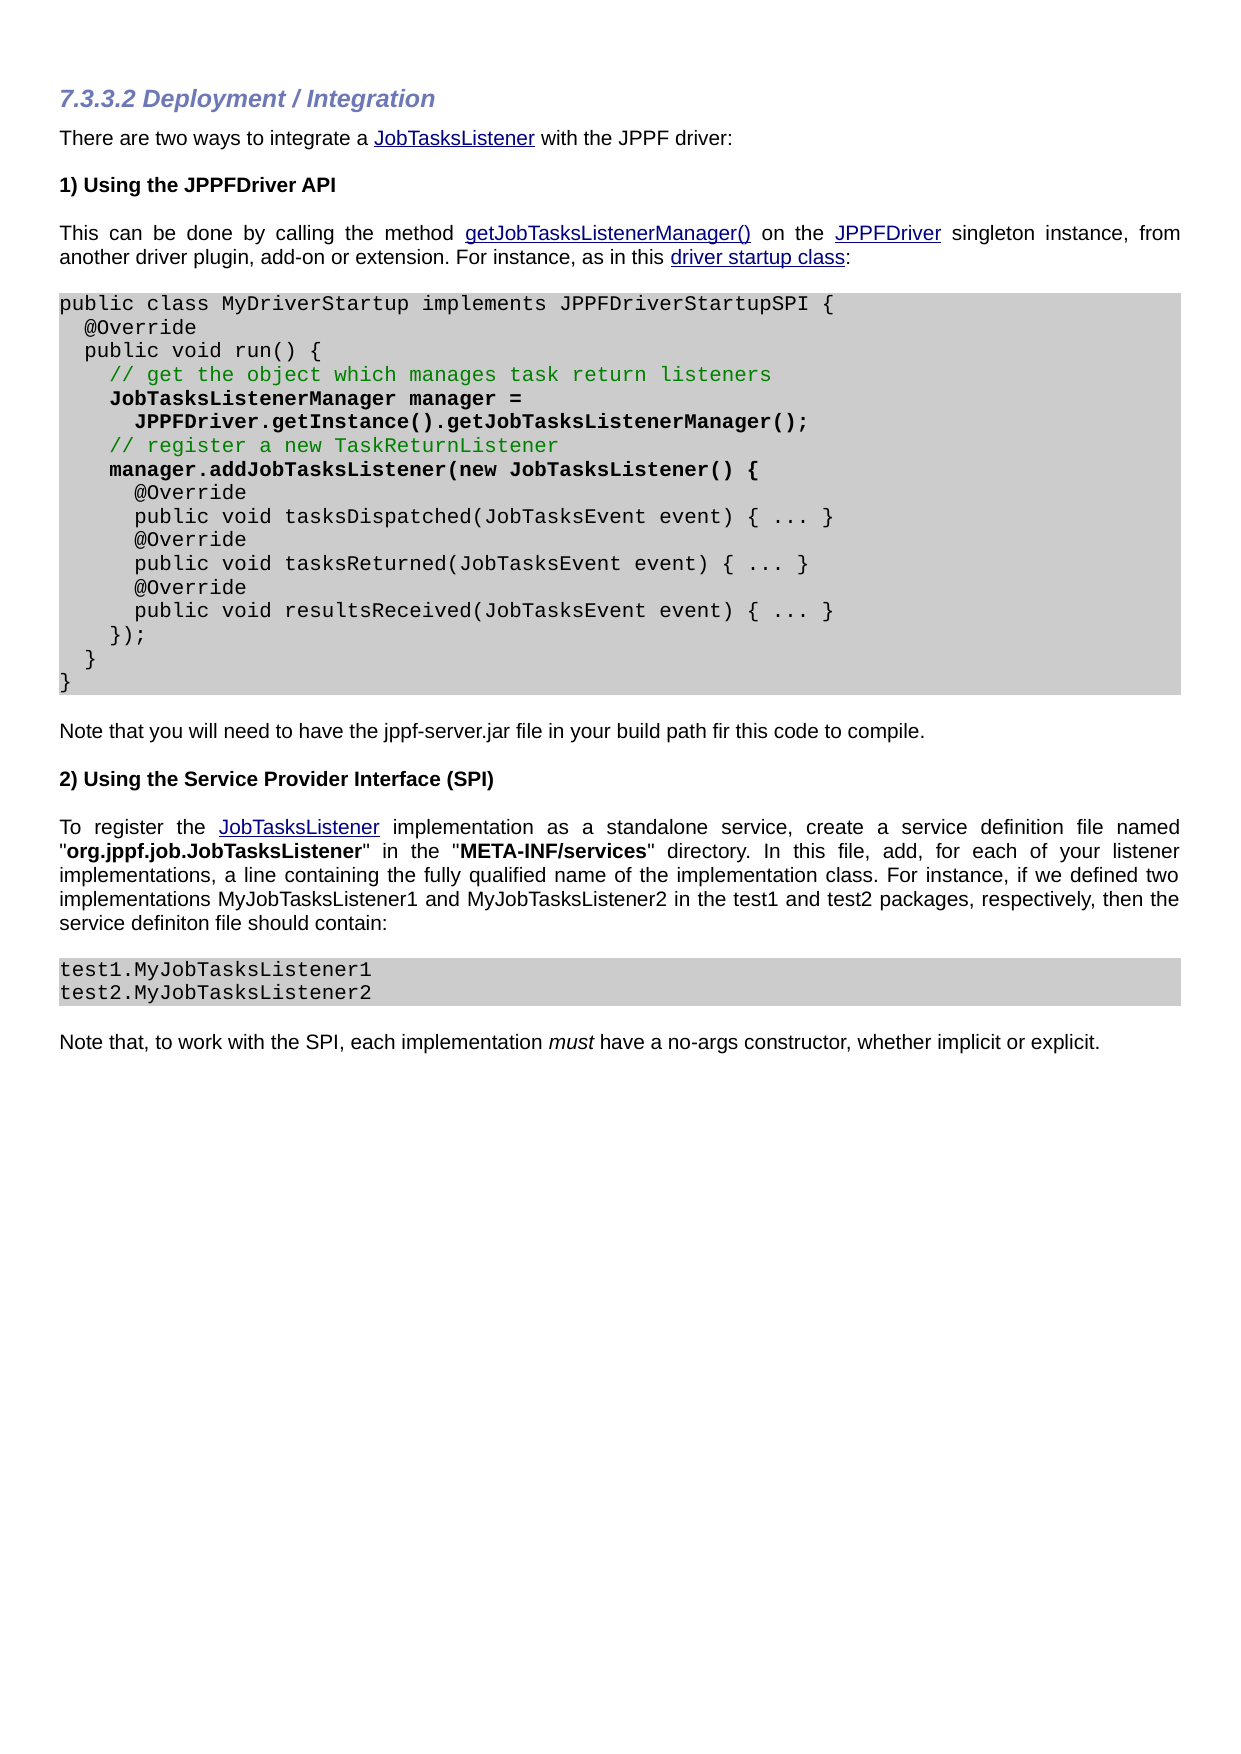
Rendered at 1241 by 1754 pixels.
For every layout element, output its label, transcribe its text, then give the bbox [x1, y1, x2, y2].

text @Override [59, 577, 1181, 600]
text Note that you will need to have the jppf-server.jar file in your build path fir this code to compile. [59, 719, 1181, 743]
subtitle Deployment / Integration [59, 84, 1181, 113]
text JobTasksListenerManager manager = [59, 388, 1181, 411]
text public void run() { [59, 340, 1181, 364]
text This can be done by calling the method getJobTasksListenerManager() on the JPPFDriver singleton instance, from another driver plugin, add-on or extension. For instance, as in this driver startup class: [59, 221, 1181, 269]
text 2) Using the Service Provider Interface (SPI) [59, 767, 1181, 791]
text 1) Using the JPPFDriver API [59, 173, 1181, 197]
text Note that, to work with the SPI, each implementation must have a no-args constructor, whether implicit or explicit. [59, 1030, 1181, 1054]
text JPPFDriver.getInstance().getJobTasksListenerManager(); [59, 411, 1181, 435]
text test1.MyJobTasksListener1 [59, 958, 1181, 982]
text manager.addJobTasksListener(new JobTasksListener() { [59, 458, 1181, 482]
text public void tasksDispatched(JobTasksEvent event) { ... } [59, 506, 1181, 529]
text // register a new TaskReturnListener [59, 435, 1181, 458]
text // get the object which manages task return listeners [59, 364, 1181, 388]
text test2.MyJobTasksListener2 [59, 982, 1181, 1006]
text public void tasksReturned(JobTasksEvent event) { ... } [59, 553, 1181, 577]
text public class MyDriverStartup implements JPPFDriverStartupSPI { [59, 293, 1181, 317]
text There are two ways to integrate a JobTasksListener with the JPPF driver: [59, 125, 1181, 149]
text public void resultsReceived(JobTasksEvent event) { ... } [59, 600, 1181, 624]
text } [59, 648, 1181, 671]
text }); [59, 624, 1181, 648]
text To register the JobTasksListener implementation as a standalone service, create a service definition file named "org.jppf.job.JobTasksListener" in the "META-INF/services" directory. In this file, add, for each of your listener implementations, a line containing the fully qualified name of the implementation class. For instance, if we defined two implementations MyJobTasksListener1 and MyJobTasksListener2 in the test1 and test2 packages, respectively, then the service definiton file should contain: [59, 815, 1181, 934]
text } [59, 671, 1181, 695]
text @Override [59, 317, 1181, 340]
text @Override [59, 482, 1181, 506]
text @Override [59, 529, 1181, 553]
